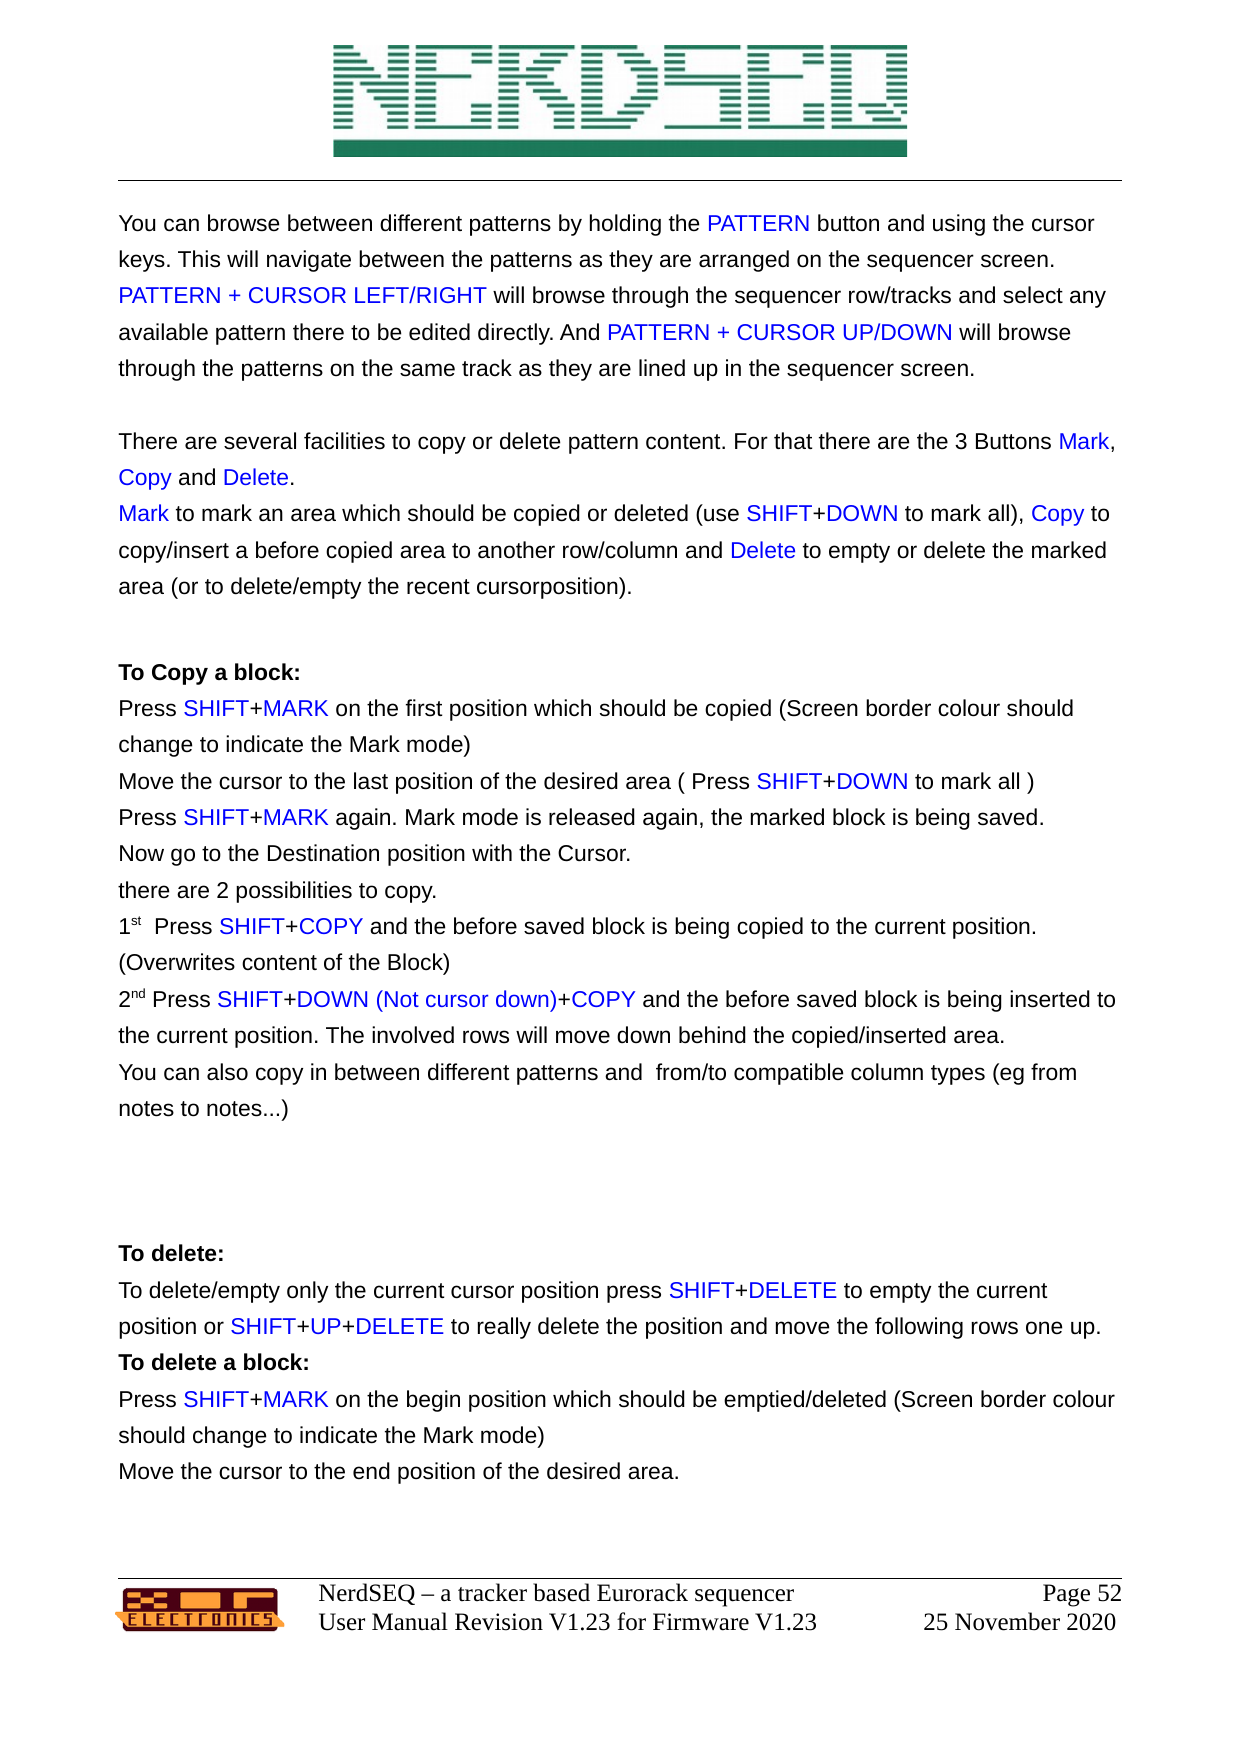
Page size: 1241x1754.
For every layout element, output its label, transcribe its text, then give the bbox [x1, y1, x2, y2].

text To delete/empty only the current cursor position press SHIFT+DELETE to empty the current position or SHIFT+UP+DELETE to really delete the position and move the following rows one up. [118, 1277, 1122, 1339]
text There are several facilities to copy or delete pattern content. For that there are the 3 Buttons Mark, Copy and Delete. [118, 428, 1122, 490]
text 1st Press SHIFT+COPY and the before saved block is being copied to the current position. (Overwrites content of the Block) [118, 913, 1122, 976]
text To delete: [118, 1240, 1122, 1267]
text You can browse between different patterns by holding the PATTERN button and using the cursor keys. This will navigate between the patterns as they are arranged on the sequencer screen. [118, 209, 1122, 272]
text Mark to mark an area which should be copied or deleted (use SHIFT+DOWN to mark all), Copy to copy/insert a before copied area to another row/column and Delete to empty or delete the marked area (or to delete/empty the recent cursorposition). [118, 500, 1122, 599]
text PATTERN + CURSOR LEFT/RIGHT will browse through the sequencer row/tracks and select any available pattern there to be edited directly. And PATTERN + CURSOR UP/DOWN will browse through the patterns on the same track as they are lined up in the sequencer screen. [118, 282, 1122, 381]
text Move the cursor to the end position of the desired area. [118, 1458, 1122, 1485]
text there are 2 possibilities to copy. [118, 877, 1122, 903]
text To Copy a block: [118, 658, 1122, 685]
text Press SHIFT+MARK on the first position which should be copied (Screen border colour should change to indicate the Mark mode) [118, 695, 1122, 758]
text 2nd Press SHIFT+DOWN (Not cursor down)+COPY and the before saved block is being inserted to the current position. The involved rows will move down behind the copied/inserted area. [118, 986, 1122, 1048]
picture [115, 1584, 285, 1634]
text To delete a block: [118, 1349, 1122, 1376]
text Move the cursor to the last position of the desired area ( Press SHIFT+DOWN to mark all ) [118, 768, 1122, 794]
picture [333, 45, 908, 157]
text Press SHIFT+MARK on the begin position which should be emptied/deleted (Screen border colour should change to indicate the Mark mode) [118, 1386, 1122, 1448]
text Press SHIFT+MARK again. Mark mode is released again, the marked block is being saved. [118, 804, 1122, 830]
text You can also copy in between different patterns and from/to compatible column types (eg from notes to notes...) [118, 1058, 1122, 1121]
text Now go to the Destination position with the Cursor. [118, 840, 1122, 867]
